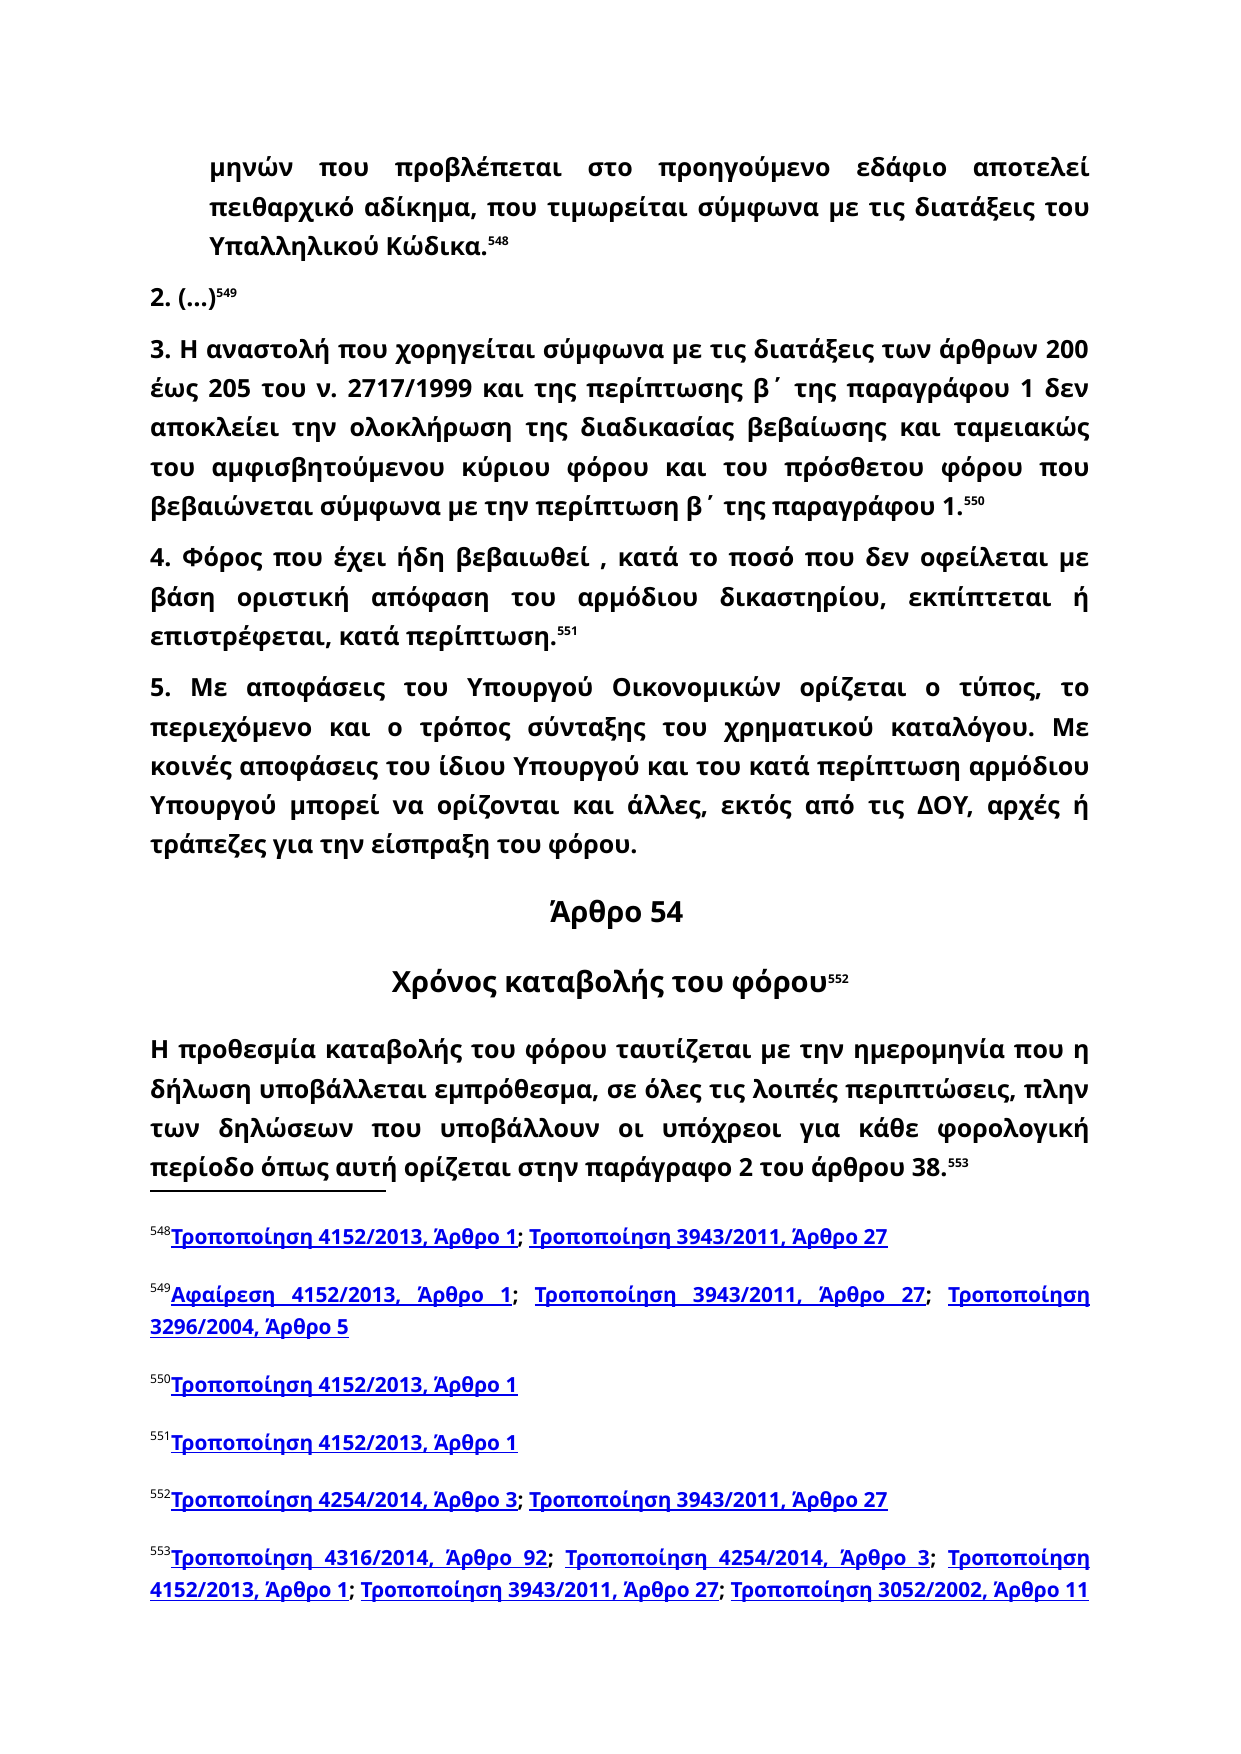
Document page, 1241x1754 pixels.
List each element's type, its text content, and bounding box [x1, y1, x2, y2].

text 4. Φόρος που έχει ήδη βεβαιωθεί , κατά το ποσό που δεν οφείλεται με βάση οριστική απόφαση του αρμόδιου δικαστηρίου, εκπίπτεται ή επιστρέφεται, κατά περίπτωση. [150, 540, 1090, 652]
text Τροποποίηση 4152/2013, Άρθρο 1 [150, 1370, 1090, 1398]
text Τροποποίηση 4152/2013, Άρθρο 1 [150, 1428, 1090, 1456]
text Τροποποίηση 4254/2014, Άρθρο 3; Τροποποίηση 3943/2011, Άρθρο 27 [150, 1485, 1090, 1514]
text Η προθεσμία καταβολής του φόρου ταυτίζεται με την ημερομηνία που η δήλωση υποβάλλεται εμπρόθεσμα, σε όλες τις λοιπές περιπτώσεις, πλην των δηλώσεων που υποβάλλουν οι υπόχρεοι για κάθε φορολογική περίοδο όπως αυτή ορίζεται στην παράγραφο 2 του άρθρου 38. [150, 1032, 1090, 1184]
text 2. (…) [150, 280, 1090, 314]
subtitle Χρόνος καταβολής του φόρου [150, 961, 1090, 1001]
text Τροποποίηση 4152/2013, Άρθρο 1; Τροποποίηση 3943/2011, Άρθρο 27 [150, 1222, 1090, 1251]
text 3. Η αναστολή που χορηγείται σύμφωνα με τις διατάξεις των άρθρων 200 έως 205 του ν. 2717/1999 και της περίπτωσης β΄ της παραγράφου 1 δεν αποκλείει την ολοκλήρωση της διαδικασίας βεβαίωσης και ταμειακώς του αμφισβητούμενου κύριου φόρου και του πρόσθετου φόρου που βεβαιώνεται σύμφωνα με την περίπτωση β΄ της παραγράφου 1. [150, 332, 1090, 522]
text Αφαίρεση 4152/2013, Άρθρο 1; Τροποποίηση 3943/2011, Άρθρο 27; Τροποποίηση 3296/2004, Άρθρο 5 [150, 1280, 1090, 1341]
subtitle Άρθρο 54 [150, 891, 1090, 931]
list μηνών που προβλέπεται στο προηγούμενο εδάφιο αποτελεί πειθαρχικό αδίκημα, που τιμωρείται σύμφωνα με τις διατάξεις του Υπαλληλικού Κώδικα. [150, 150, 1090, 262]
text Τροποποίηση 4316/2014, Άρθρο 92; Τροποποίηση 4254/2014, Άρθρο 3; Τροποποίηση 4152/2013, Άρθρο 1; Τροποποίηση 3943/2011, Άρθρο 27; Τροποποίηση 3052/2002, Άρθρο 11 [150, 1543, 1090, 1604]
text 5. Με αποφάσεις του Υπουργού Οικονομικών ορίζεται ο τύπος, το περιεχόμενο και ο τρόπος σύνταξης του χρηματικού καταλόγου. Με κοινές αποφάσεις του ίδιου Υπουργού και του κατά περίπτωση αρμόδιου Υπουργού μπορεί να ορίζονται και άλλες, εκτός από τις ΔΟΥ, αρχές ή τράπεζες για την είσπραξη του φόρου. [150, 670, 1090, 861]
